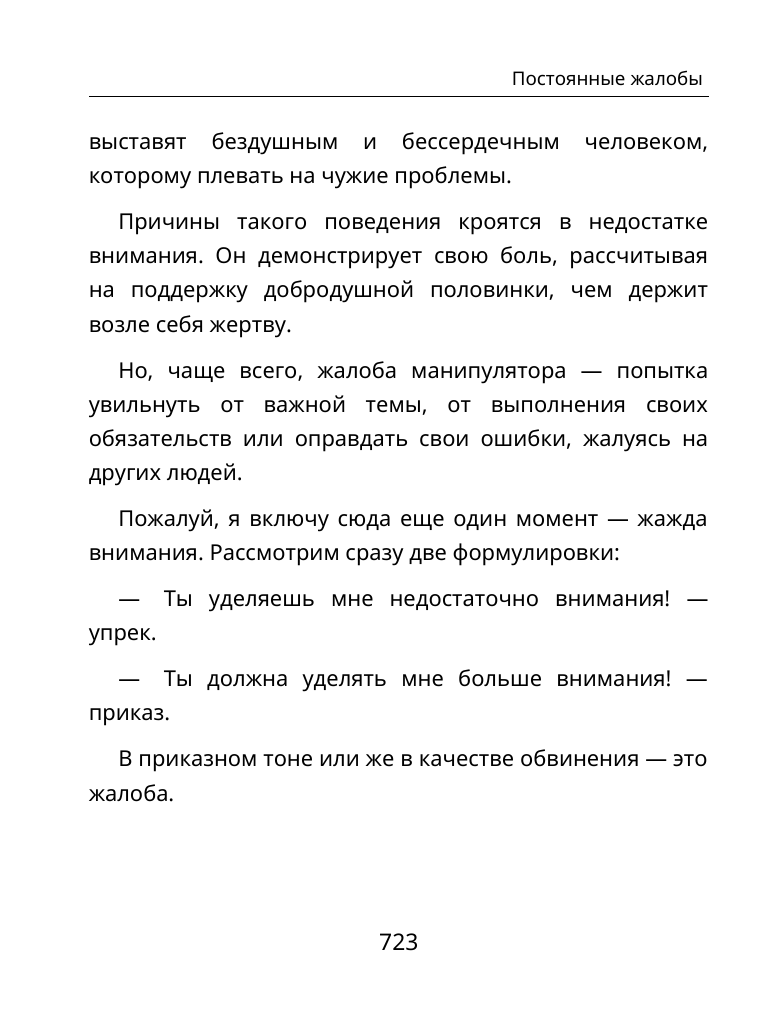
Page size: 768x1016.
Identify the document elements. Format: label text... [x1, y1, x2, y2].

list Ты должна уделять мне больше внимания! — приказ. [88, 663, 709, 727]
text Пожалуй, я включу сюда еще один момент — жажда внимания. Рассмотрим сразу две формулировки: [88, 503, 709, 567]
text Причины такого поведения кроятся в недостатке внимания. Он демонстрирует свою боль, рассчитывая на поддержку добродушной половинки, чем держит возле себя жертву. [88, 206, 709, 338]
text Но, чаще всего, жалоба манипулятора — попытка увильнуть от важной темы, от выполнения своих обязательств или оправдать свои ошибки, жалуясь на других людей. [88, 354, 709, 487]
list Ты уделяешь мне недостаточно внимания! — упрек. [88, 583, 709, 647]
text выставят бездушным и бессердечным человеком, которому плевать на чужие проблемы. [88, 126, 709, 190]
text В приказном тоне или же в качестве обвинения — это жалоба. [88, 743, 709, 807]
